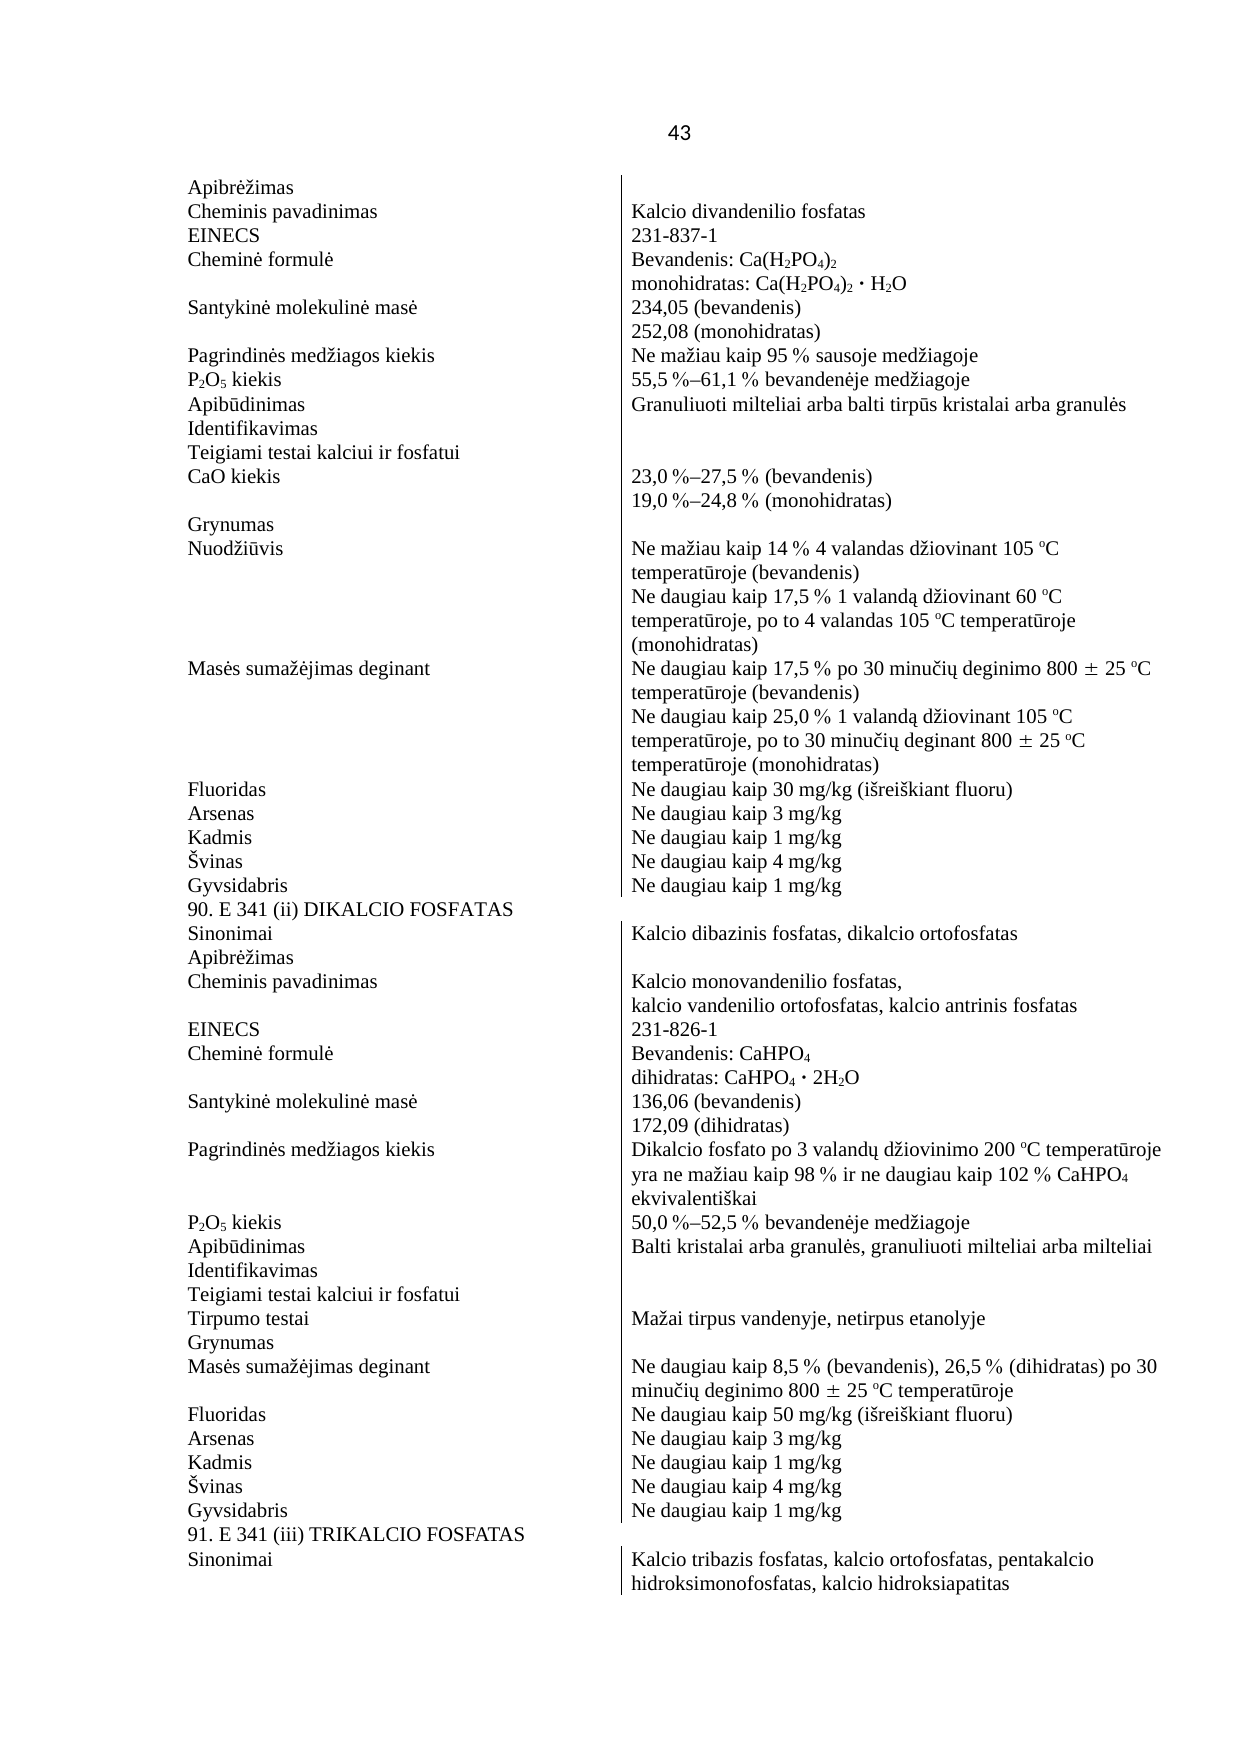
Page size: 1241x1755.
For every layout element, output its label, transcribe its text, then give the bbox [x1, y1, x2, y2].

table_cell Santykinė molekulinė masė [177, 1089, 621, 1137]
table_cell Kalcio divandenilio fosfatas [622, 199, 1181, 223]
table_cell Teigiami testai kalciui ir fosfatui [177, 1282, 621, 1306]
table_cell Fluoridas [177, 776, 621, 801]
table_cell Grynumas [177, 1330, 621, 1354]
table_cell 55,5 –61,1  bevandenėje medžiagoje [622, 368, 1181, 391]
table_cell 136,06 (bevandenis) 172,09 (dihidratas) [622, 1089, 1181, 1137]
table_cell 90. E 341 (ii) DIKALCIO FOSFATAS [177, 897, 1181, 921]
table_cell Cheminis pavadinimas [177, 199, 621, 223]
table_cell [622, 945, 1181, 969]
table_cell Cheminė formulė [177, 1041, 621, 1089]
table_cell Granuliuoti milteliai arba balti tirpūs kristalai arba granulės [622, 391, 1181, 416]
table_cell Kalcio tribazis fosfatas, kalcio ortofosfatas, pentakalcio hidroksimonofosfatas, kalcio hidroksiapatitas [622, 1546, 1181, 1594]
table_cell Ne daugiau kaip 30 mg/kg (išreiškiant fluoru) [622, 776, 1181, 801]
table_cell 50,0 –52,5  bevandenėje medžiagoje [622, 1210, 1181, 1234]
table_cell 234,05 (bevandenis) 252,08 (monohidratas) [622, 295, 1181, 343]
table_cell EINECS [177, 223, 621, 247]
table_cell Cheminis pavadinimas [177, 969, 621, 1017]
table_cell [622, 1330, 1181, 1354]
table_cell Ne mažiau kaip 14  4 valandas džiovinant 105 oC temperatūroje (bevandenis) Ne daugiau kaip 17,5  1 valandą džiovinant 60 oC temperatūroje, po to 4 valandas 105 oC temperatūroje (monohidratas) [622, 536, 1181, 656]
table_cell Ne daugiau kaip 3 mg/kg [622, 1426, 1181, 1450]
table_cell Sinonimai [177, 1546, 621, 1594]
table_cell Sinonimai [177, 921, 621, 945]
table_cell Gyvsidabris [177, 873, 621, 897]
table_cell [622, 440, 1181, 464]
table_cell Bevandenis: CaHPO4 dihidratas: CaHPO4 · 2H2O [622, 1041, 1181, 1089]
table_cell Ne daugiau kaip 17,5  po 30 minučių deginimo 800  25 oC temperatūroje (bevandenis) Ne daugiau kaip 25,0  1 valandą džiovinant 105 oC temperatūroje, po to 30 minučių deginant 800  25 oC temperatūroje (monohidratas) [622, 656, 1181, 776]
table_cell Ne daugiau kaip 1 mg/kg [622, 1498, 1181, 1522]
table_cell EINECS [177, 1017, 621, 1041]
table_cell 23,0 –27,5  (bevandenis) 19,0 –24,8  (monohidratas) [622, 464, 1181, 512]
table_cell Gyvsidabris [177, 1498, 621, 1522]
table_cell Grynumas [177, 512, 621, 536]
table_cell Kadmis [177, 825, 621, 849]
table_cell Ne daugiau kaip 3 mg/kg [622, 801, 1181, 824]
table_cell Apibūdinimas [177, 391, 621, 416]
table_cell Kadmis [177, 1450, 621, 1474]
table_cell Identifikavimas [177, 416, 621, 439]
table_cell Tirpumo testai [177, 1306, 621, 1330]
table_cell Pagrindinės medžiagos kiekis [177, 1138, 621, 1209]
table_cell Teigiami testai kalciui ir fosfatui [177, 440, 621, 464]
table_cell Apibrėžimas [177, 175, 621, 199]
table_cell P2O5 kiekis [177, 368, 621, 391]
table_cell Apibrėžimas [177, 945, 621, 969]
table_cell Dikalcio fosfato po 3 valandų džiovinimo 200 oC temperatūroje yra ne mažiau kaip 98  ir ne daugiau kaip 102  CaHPO4 ekvivalentiškai [622, 1138, 1181, 1209]
table_cell Mažai tirpus vandenyje, netirpus etanolyje [622, 1306, 1181, 1330]
table_cell [622, 1258, 1181, 1282]
table_cell Bevandenis: Ca(H2PO4)2 monohidratas: Ca(H2PO4)2 · H2O [622, 247, 1181, 295]
table_cell Arsenas [177, 1426, 621, 1450]
table_cell Ne daugiau kaip 50 mg/kg (išreiškiant fluoru) [622, 1402, 1181, 1426]
table_cell CaO kiekis [177, 464, 621, 512]
table_cell [622, 1282, 1181, 1306]
table_cell Ne daugiau kaip 1 mg/kg [622, 873, 1181, 897]
table_cell P2O5 kiekis [177, 1210, 621, 1234]
table_cell Masės sumažėjimas deginant [177, 1354, 621, 1402]
table_cell [622, 175, 1181, 199]
table_cell Švinas [177, 1474, 621, 1498]
table_cell Cheminė formulė [177, 247, 621, 295]
table_cell Nuodžiūvis [177, 536, 621, 656]
table_cell [622, 512, 1181, 536]
table_cell Ne daugiau kaip 4 mg/kg [622, 849, 1181, 873]
table_cell Masės sumažėjimas deginant [177, 656, 621, 776]
table_cell Identifikavimas [177, 1258, 621, 1282]
table_cell Arsenas [177, 801, 621, 824]
table_cell Švinas [177, 849, 621, 873]
table_cell Ne daugiau kaip 1 mg/kg [622, 825, 1181, 849]
table_cell 231-826-1 [622, 1017, 1181, 1041]
table_cell Santykinė molekulinė masė [177, 295, 621, 343]
table_cell Balti kristalai arba granulės, granuliuoti milteliai arba milteliai [622, 1234, 1181, 1258]
table_cell Apibūdinimas [177, 1234, 621, 1258]
table_cell [622, 416, 1181, 439]
table_cell Kalcio dibazinis fosfatas, dikalcio ortofosfatas [622, 921, 1181, 945]
table_cell Ne daugiau kaip 8,5  (bevandenis), 26,5  (dihidratas) po 30 minučių deginimo 800  25 oC temperatūroje [622, 1354, 1181, 1402]
table_cell Kalcio monovandenilio fosfatas, kalcio vandenilio ortofosfatas, kalcio antrinis fosfatas [622, 969, 1181, 1017]
table_cell Pagrindinės medžiagos kiekis [177, 343, 621, 367]
table_cell Ne mažiau kaip 95  sausoje medžiagoje [622, 343, 1181, 367]
table_cell 91. E 341 (iii) TRIKALCIO FOSFATAS [177, 1523, 1181, 1546]
table_cell Fluoridas [177, 1402, 621, 1426]
table_cell Ne daugiau kaip 4 mg/kg [622, 1474, 1181, 1498]
table_cell Ne daugiau kaip 1 mg/kg [622, 1450, 1181, 1474]
table_cell 231-837-1 [622, 223, 1181, 247]
